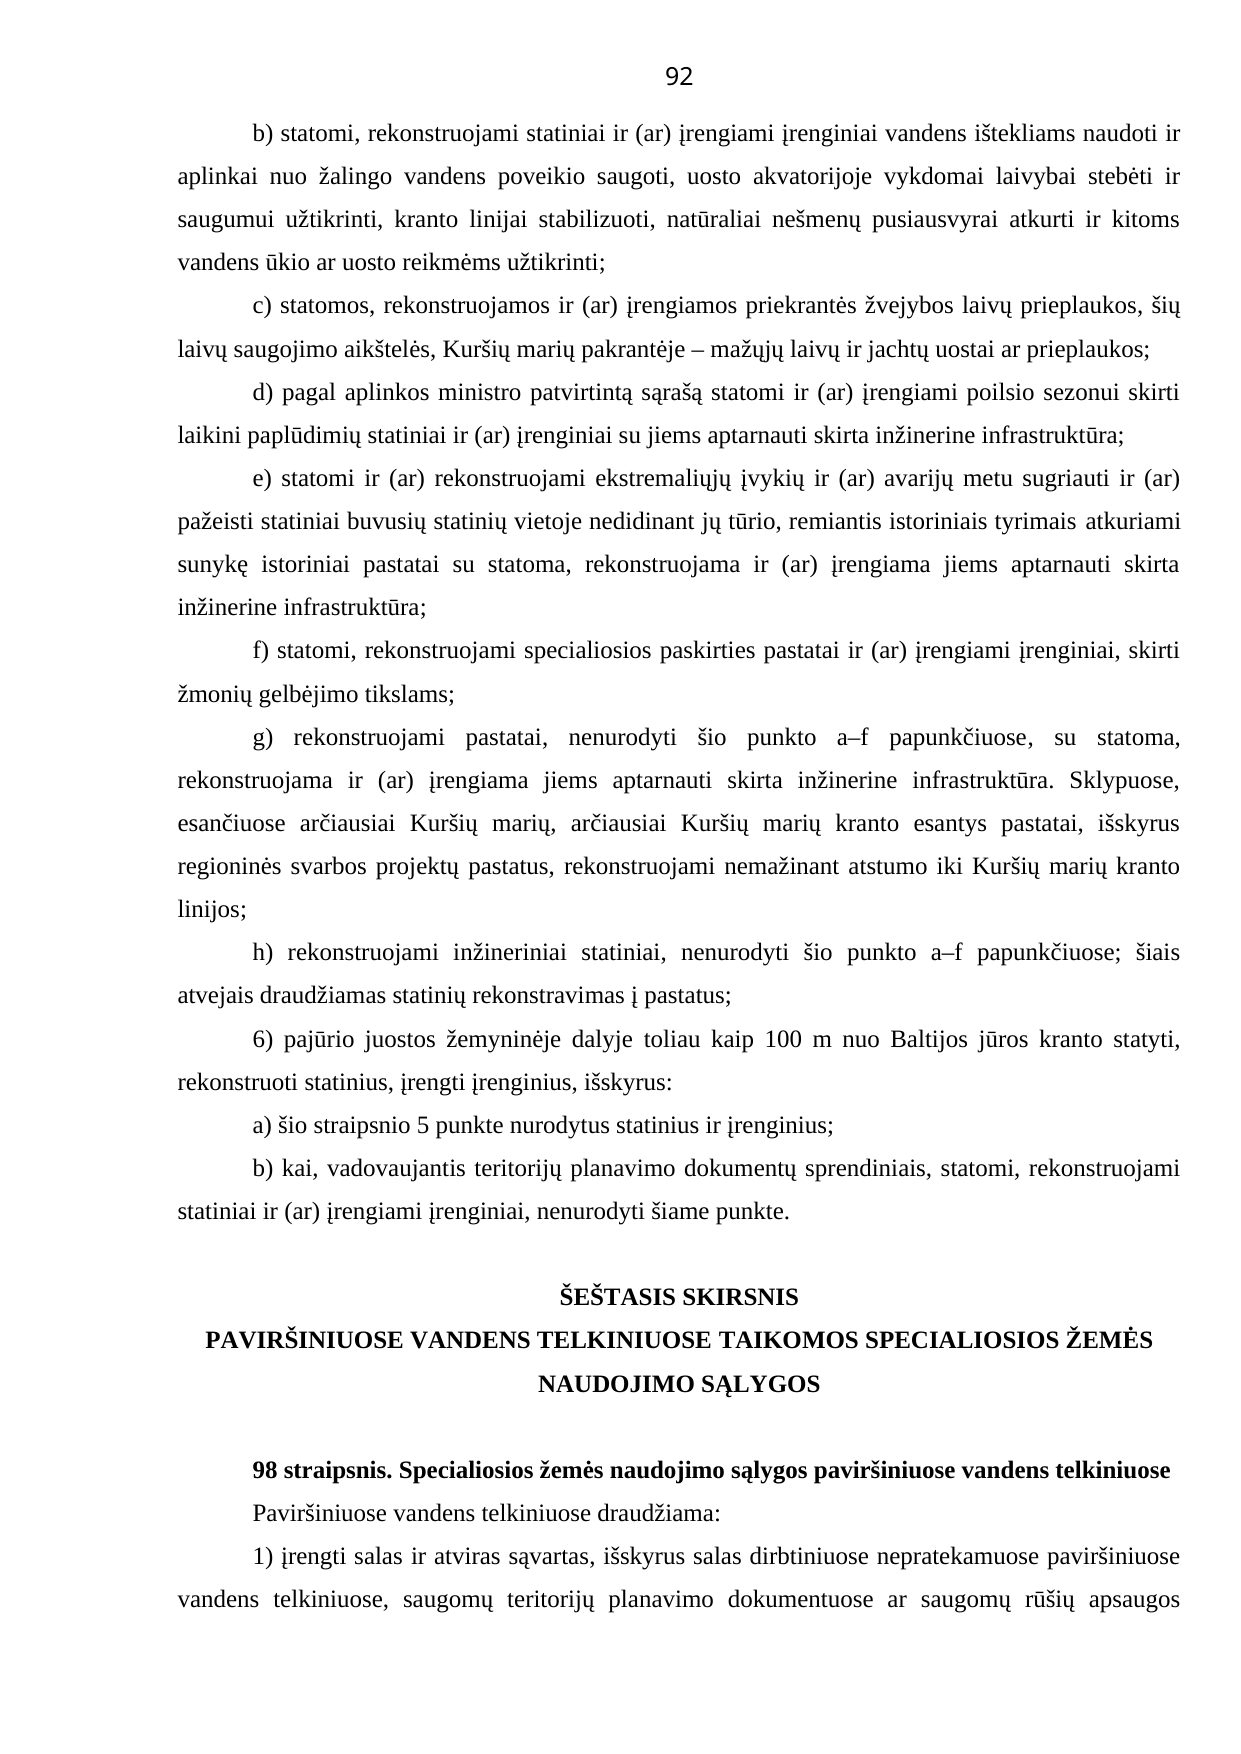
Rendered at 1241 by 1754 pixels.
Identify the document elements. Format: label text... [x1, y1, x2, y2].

text h) rekonstruojami inžineriniai statiniai, nenurodyti šio punkto a–f papunkčiuose; šiais atvejais draudžiamas statinių rekonstravimas į pastatus; [177, 937, 1181, 1009]
text f) statomi, rekonstruojami specialiosios paskirties pastatai ir (ar) įrengiami įrenginiai, skirti žmonių gelbėjimo tikslams; [177, 636, 1181, 707]
text 98 straipsnis. Specialiosios žemės naudojimo sąlygos paviršiniuose vandens telkiniuose [252, 1455, 1181, 1484]
text a) šio straipsnio 5 punkte nurodytus statinius ir įrenginius; [177, 1110, 1181, 1139]
text c) statomos, rekonstruojamos ir (ar) įrengiamos priekrantės žvejybos laivų prieplaukos, šių laivų saugojimo aikštelės, Kuršių marių pakrantėje – mažųjų laivų ir jachtų uostai ar prieplaukos; [177, 291, 1181, 362]
text 1) įrengti salas ir atviras sąvartas, išskyrus salas dirbtiniuose nepratekamuose paviršiniuose vandens telkiniuose, saugomų teritorijų planavimo dokumentuose ar saugomų rūšių apsaugos [177, 1541, 1181, 1613]
text b) kai, vadovaujantis teritorijų planavimo dokumentų sprendiniais, statomi, rekonstruojami statiniai ir (ar) įrengiami įrenginiai, nenurodyti šiame punkte. [177, 1153, 1181, 1225]
text Paviršiniuose vandens telkiniuose draudžiama: [177, 1498, 1181, 1527]
text ŠEŠTASIS SKIRSNIS [177, 1282, 1181, 1311]
text 6) pajūrio juostos žemyninėje dalyje toliau kaip 100 m nuo Baltijos jūros kranto statyti, rekonstruoti statinius, įrengti įrenginius, išskyrus: [177, 1024, 1181, 1096]
text b) statomi, rekonstruojami statiniai ir (ar) įrengiami įrenginiai vandens ištekliams naudoti ir aplinkai nuo žalingo vandens poveikio saugoti, uosto akvatorijoje vykdomai laivybai stebėti ir saugumui užtikrinti, kranto linijai stabilizuoti, natūraliai nešmenų pusiausvyrai atkurti ir kitoms vandens ūkio ar uosto reikmėms užtikrinti; [177, 118, 1181, 276]
text d) pagal aplinkos ministro patvirtintą sąrašą statomi ir (ar) įrengiami poilsio sezonui skirti laikini paplūdimių statiniai ir (ar) įrenginiai su jiems aptarnauti skirta inžinerine infrastruktūra; [177, 377, 1181, 449]
text g) rekonstruojami pastatai, nenurodyti šio punkto a–f papunkčiuose, su statoma, rekonstruojama ir (ar) įrengiama jiems aptarnauti skirta inžinerine infrastruktūra. Sklypuose, esančiuose arčiausiai Kuršių marių, arčiausiai Kuršių marių kranto esantys pastatai, išskyrus regioninės svarbos projektų pastatus, rekonstruojami nemažinant atstumo iki Kuršių marių kranto linijos; [177, 722, 1181, 923]
text e) statomi ir (ar) rekonstruojami ekstremaliųjų įvykių ir (ar) avarijų metu sugriauti ir (ar) pažeisti statiniai buvusių statinių vietoje nedidinant jų tūrio, remiantis istoriniais tyrimais atkuriami sunykę istoriniai pastatai su statoma, rekonstruojama ir (ar) įrengiama jiems aptarnauti skirta inžinerine infrastruktūra; [177, 463, 1181, 621]
text PAVIRŠINIUOSE VANDENS TELKINIUOSE TAIKOMOS SPECIALIOSIOS ŽEMĖS NAUDOJIMO SĄLYGOS [177, 1326, 1181, 1397]
